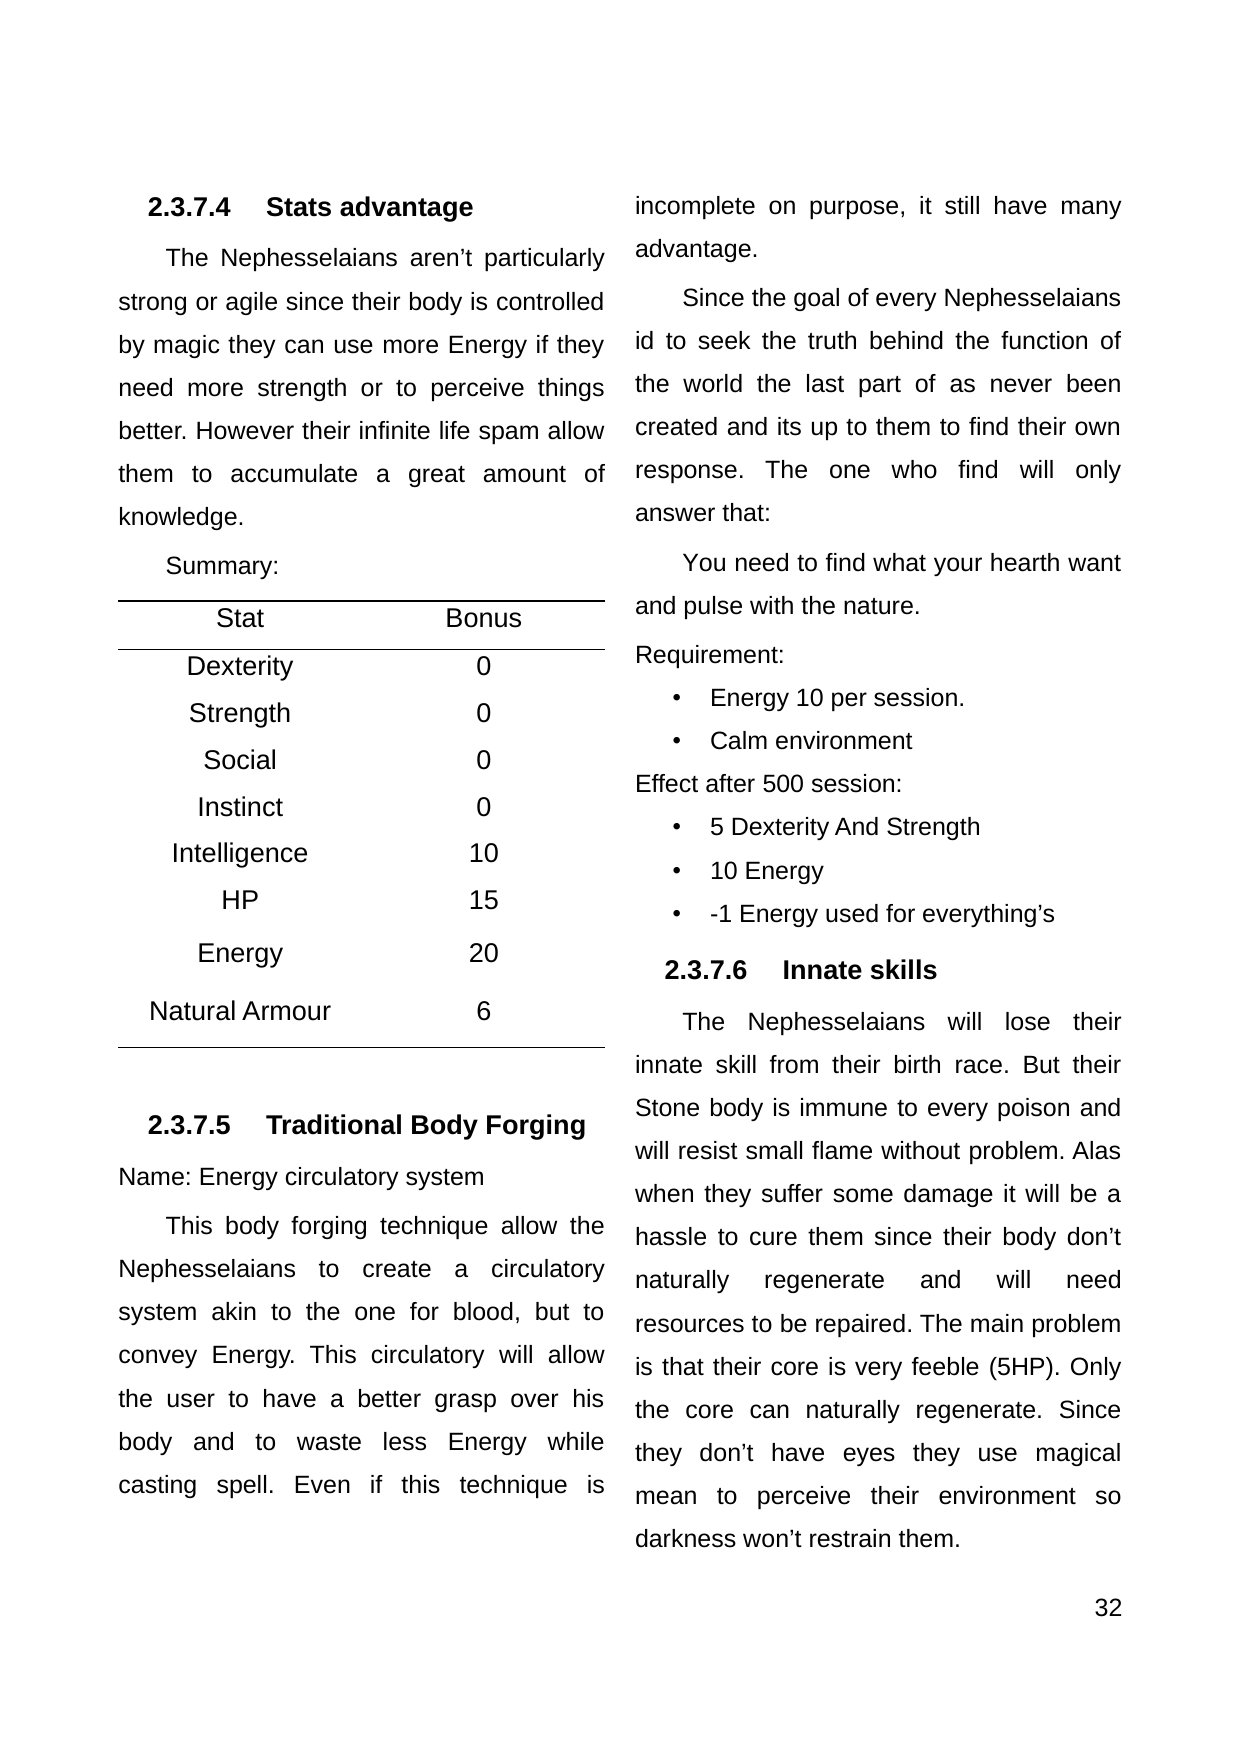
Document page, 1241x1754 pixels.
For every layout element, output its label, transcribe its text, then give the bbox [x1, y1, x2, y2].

text Requirement: [635, 640, 1122, 668]
text The Nephesselaians aren’t particularly strong or agile since their body is controlled by magic they can use more Energy if they need more strength or to perceive things better. However their infinite life spam allow them to accumulate a great amount of knowledge. [118, 243, 605, 531]
table_cell 6 [362, 989, 605, 1047]
text Effect after 500 session: [635, 769, 1122, 798]
list -1 Energy used for everything’s [672, 899, 1122, 928]
table_cell 15 [362, 884, 605, 931]
text Since the goal of every Nephesselaians id to seek the truth behind the function of the world the last part of as never been created and its up to them to find their own response. The one who find will only answer that: [635, 283, 1122, 527]
table_cell Dexterity [118, 650, 362, 697]
list 10 Energy [672, 856, 1122, 884]
table_cell Strength [118, 697, 362, 744]
table_cell Energy [118, 931, 362, 989]
table_cell Intelligence [118, 837, 362, 884]
table_cell Natural Armour [118, 989, 362, 1047]
subtitle Stats advantage [118, 191, 605, 222]
text This body forging technique allow the Nephesselaians to create a circulatory system akin to the one for blood, but to convey Energy. This circulatory will allow the user to have a better grasp over his body and to waste less Energy while casting spell. Even if this technique is [118, 1211, 605, 1498]
table_header Bonus [362, 602, 605, 649]
table_cell 0 [362, 744, 605, 791]
list Calm environment [672, 726, 1122, 755]
text The Nephesselaians will lose their innate skill from their birth race. But their Stone body is immune to every poison and will resist small flame without problem. Alas when they suffer some damage it will be a hassle to cure them since their body don’t naturally regenerate and will need resources to be repaired. The main problem is that their core is very feeble (5HP). Only the core can naturally regenerate. Since they don’t have eyes they use magical mean to perceive their environment so darkness won’t restrain them. [635, 1007, 1122, 1553]
subtitle Innate skills [635, 954, 1122, 985]
table_cell 0 [362, 697, 605, 744]
text Name: Energy circulatory system [118, 1162, 605, 1191]
table_cell Instinct [118, 791, 362, 837]
table_header Stat [118, 602, 362, 649]
text incomplete on purpose, it still have many advantage. [635, 191, 1122, 262]
text You need to find what your hearth want and pulse with the nature. [635, 547, 1122, 619]
list Energy 10 per session. [672, 683, 1122, 712]
subtitle Traditional Body Forging [118, 1109, 605, 1140]
list 5 Dexterity And Strength [672, 812, 1122, 841]
table_cell 0 [362, 791, 605, 837]
table_cell 10 [362, 837, 605, 884]
text Summary: [118, 551, 605, 580]
table_cell 20 [362, 931, 605, 989]
table_cell 0 [362, 650, 605, 697]
table_cell Social [118, 744, 362, 791]
table_cell HP [118, 884, 362, 931]
